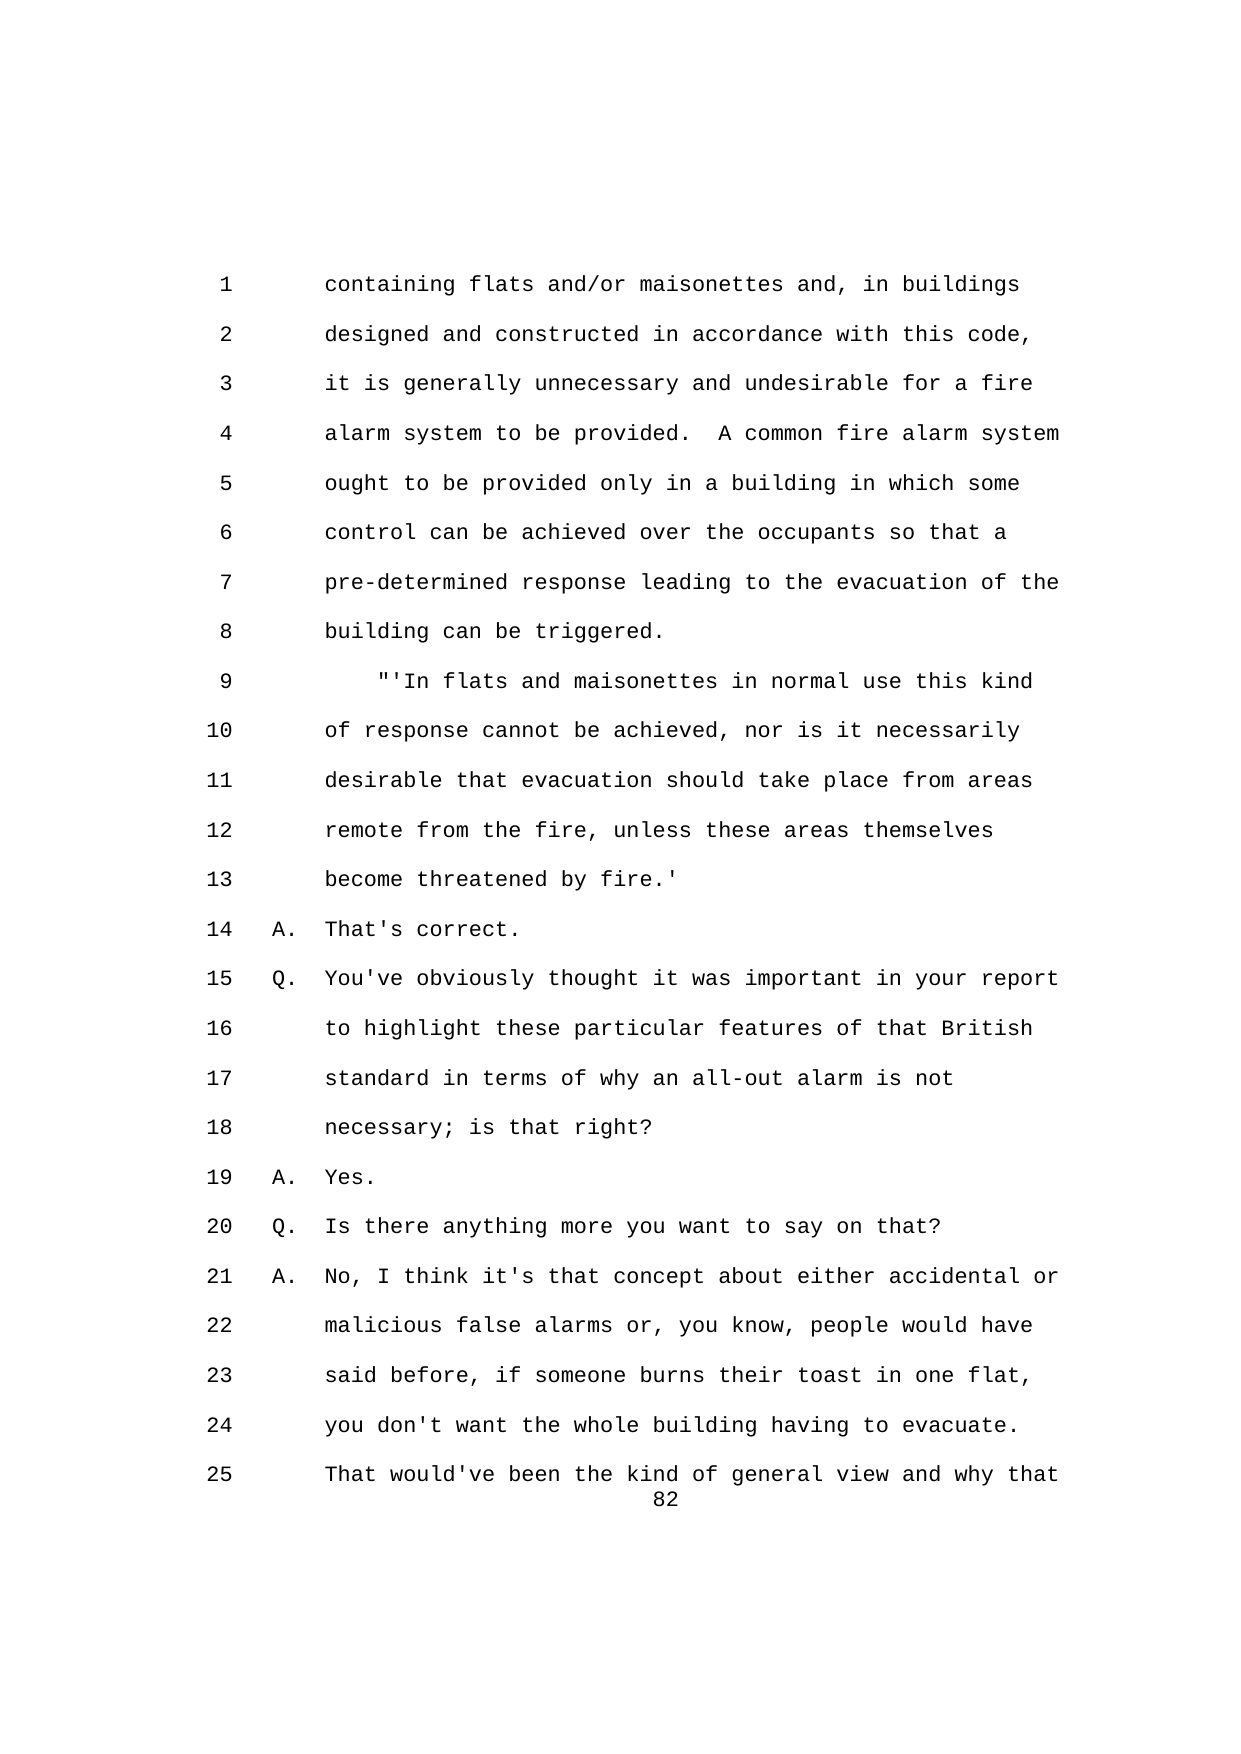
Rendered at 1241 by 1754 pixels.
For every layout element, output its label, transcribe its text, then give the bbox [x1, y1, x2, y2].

text 5 ought to be provided only in a building in which some [75, 472, 1165, 496]
text 3 it is generally unnecessary and undesirable for a fire [75, 372, 1165, 397]
text 4 alarm system to be provided. A common fire alarm system [75, 422, 1165, 447]
text 1 containing flats and/or maisonettes and, in buildings [75, 273, 1165, 298]
text 10 of response cannot be achieved, nor is it necessarily [75, 719, 1165, 744]
text 19 A. Yes. [75, 1166, 1165, 1191]
text 11 desirable that evacuation should take place from areas [75, 769, 1165, 794]
text 14 A. That's correct. [75, 918, 1165, 943]
text 16 to highlight these particular features of that British [75, 1017, 1165, 1042]
text 20 Q. Is there anything more you want to say on that? [75, 1215, 1165, 1240]
text 23 said before, if someone burns their toast in one flat, [75, 1364, 1165, 1389]
text 17 standard in terms of why an all-out alarm is not [75, 1067, 1165, 1091]
text 8 building can be triggered. [75, 620, 1165, 645]
text 2 designed and constructed in accordance with this code, [75, 323, 1165, 348]
text 25 That would've been the kind of general view and why that [75, 1463, 1165, 1488]
text 13 become threatened by fire.' [75, 868, 1165, 893]
text 12 remote from the fire, unless these areas themselves [75, 819, 1165, 843]
text 18 necessary; is that right? [75, 1116, 1165, 1141]
text 7 pre-determined response leading to the evacuation of the [75, 571, 1165, 596]
text 15 Q. You've obviously thought it was important in your report [75, 967, 1165, 992]
text 24 you don't want the whole building having to evacuate. [75, 1414, 1165, 1438]
text 6 control can be achieved over the occupants so that a [75, 521, 1165, 546]
text 21 A. No, I think it's that concept about either accidental or [75, 1265, 1165, 1290]
text 9 "'In flats and maisonettes in normal use this kind [75, 670, 1165, 695]
text 82 [75, 1488, 1165, 1513]
text 22 malicious false alarms or, you know, people would have [75, 1314, 1165, 1339]
